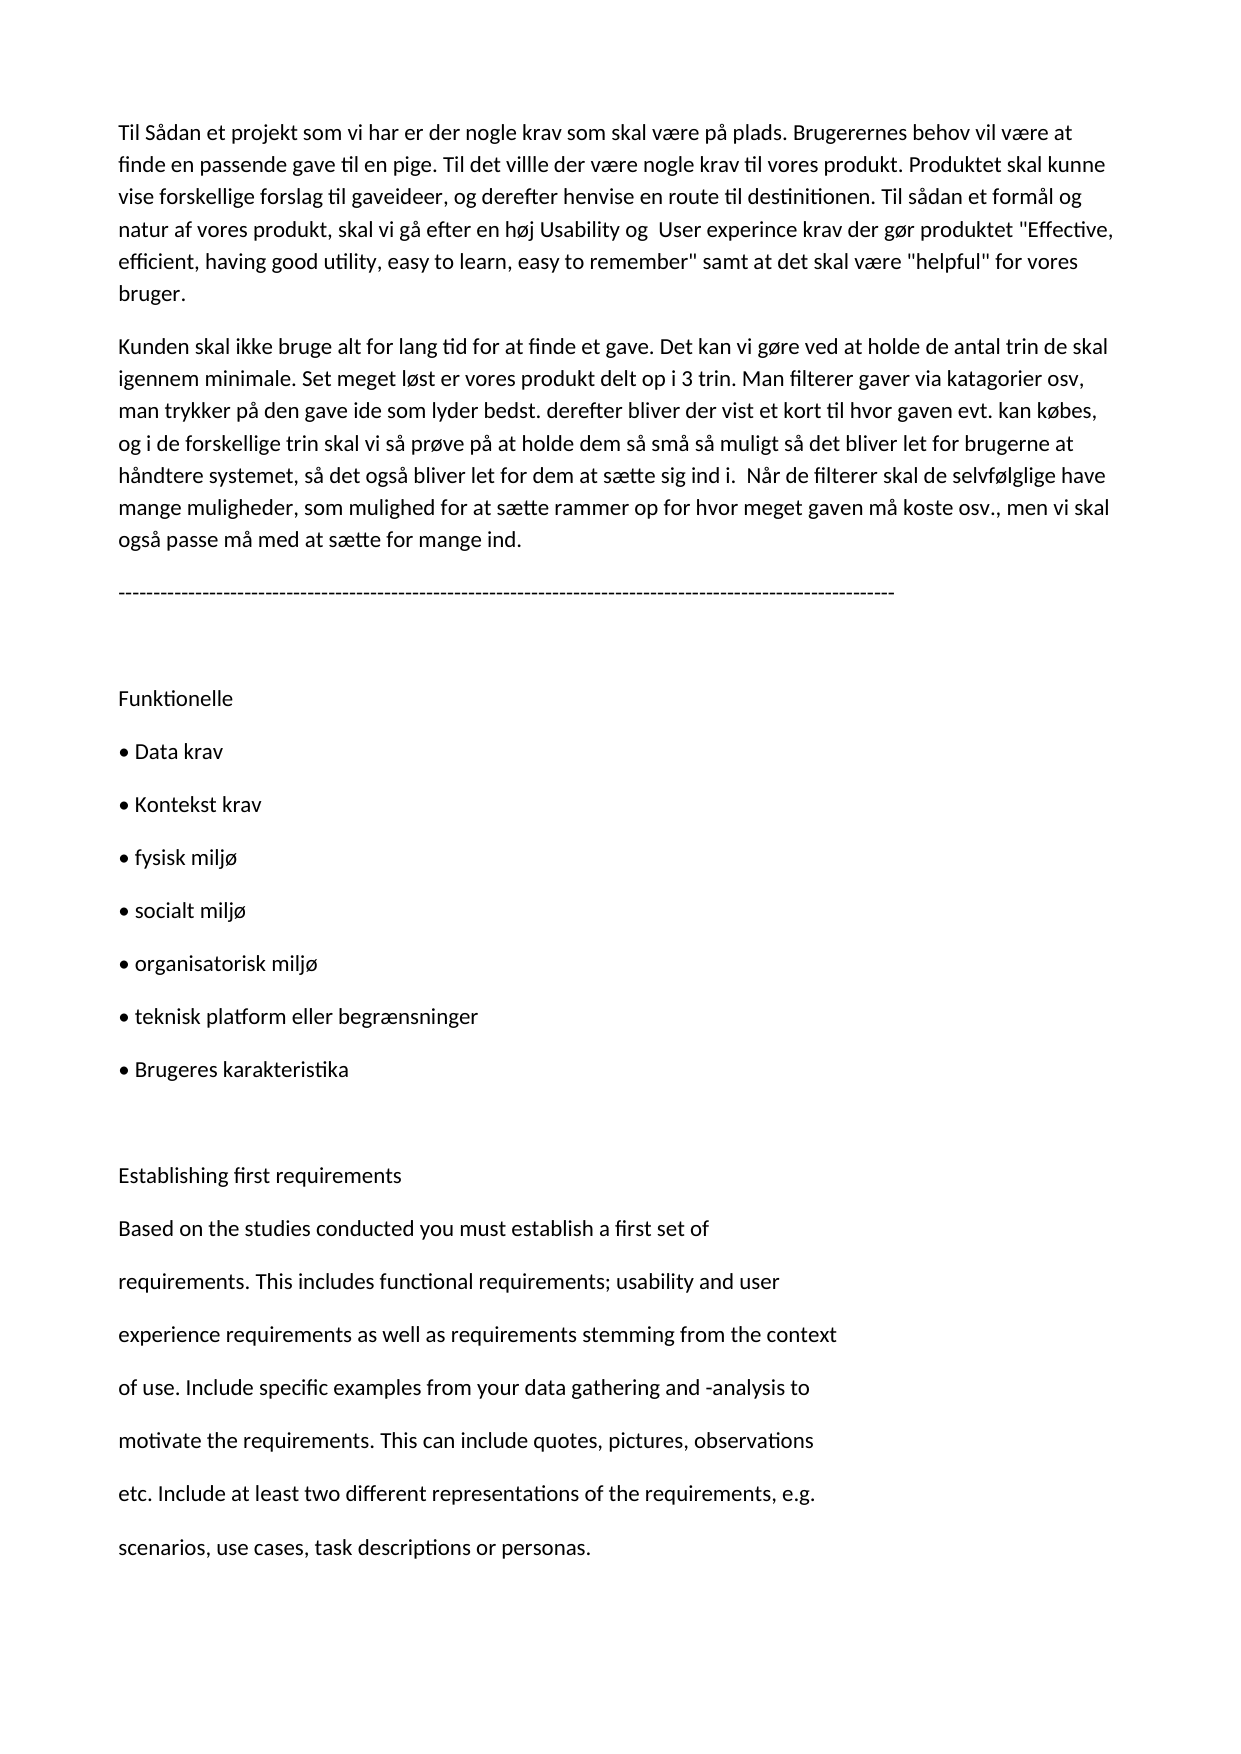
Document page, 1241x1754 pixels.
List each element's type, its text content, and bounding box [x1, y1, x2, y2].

text • Data krav [118, 737, 1122, 765]
text etc. Include at least two different representations of the requirements, e.g. [118, 1479, 1122, 1508]
text Til Sådan et projekt som vi har er der nogle krav som skal være på plads. Brugerernes behov vil være at finde en passende gave til en pige. Til det villle der være nogle krav til vores produkt. Produktet skal kunne vise forskellige forslag til gaveideer, og derefter henvise en route til destinitionen. Til sådan et formål og natur af vores produkt, skal vi gå efter en høj Usability og User experince krav der gør produktet "Effective, efficient, having good utility, easy to learn, easy to remember" samt at det skal være "helpful" for vores bruger. [118, 118, 1122, 307]
text Kunden skal ikke bruge alt for lang tid for at finde et gave. Det kan vi gøre ved at holde de antal trin de skal igennem minimale. Set meget løst er vores produkt delt op i 3 trin. Man filterer gaver via katagorier osv, man trykker på den gave ide som lyder bedst. derefter bliver der vist et kort til hvor gaven evt. kan købes, og i de forskellige trin skal vi så prøve på at holde dem så små så muligt så det bliver let for brugerne at håndtere systemet, så det også bliver let for dem at sætte sig ind i. Når de filterer skal de selvfølglige have mange muligheder, som mulighed for at sætte rammer op for hvor meget gaven må koste osv., men vi skal også passe må med at sætte for mange ind. [118, 332, 1122, 553]
text • fysisk miljø [118, 843, 1122, 871]
text requirements. This includes functional requirements; usability and user [118, 1267, 1122, 1296]
text motivate the requirements. This can include quotes, pictures, observations [118, 1427, 1122, 1454]
text experience requirements as well as requirements stemming from the context [118, 1321, 1122, 1348]
text • Brugeres karakteristika [118, 1055, 1122, 1083]
text • socialt miljø [118, 896, 1122, 924]
text Establishing first requirements [118, 1161, 1122, 1189]
text Based on the studies conducted you must establish a first set of [118, 1214, 1122, 1242]
text Funktionelle [118, 684, 1122, 712]
text • organisatorisk miljø [118, 949, 1122, 977]
text scenarios, use cases, task descriptions or personas. [118, 1533, 1122, 1561]
text • Kontekst krav [118, 790, 1122, 818]
text of use. Include specific examples from your data gathering and -analysis to [118, 1373, 1122, 1402]
text • teknisk platform eller begrænsninger [118, 1002, 1122, 1030]
text --------------------------------------------------------------------------------------------------------------- [118, 578, 1122, 606]
